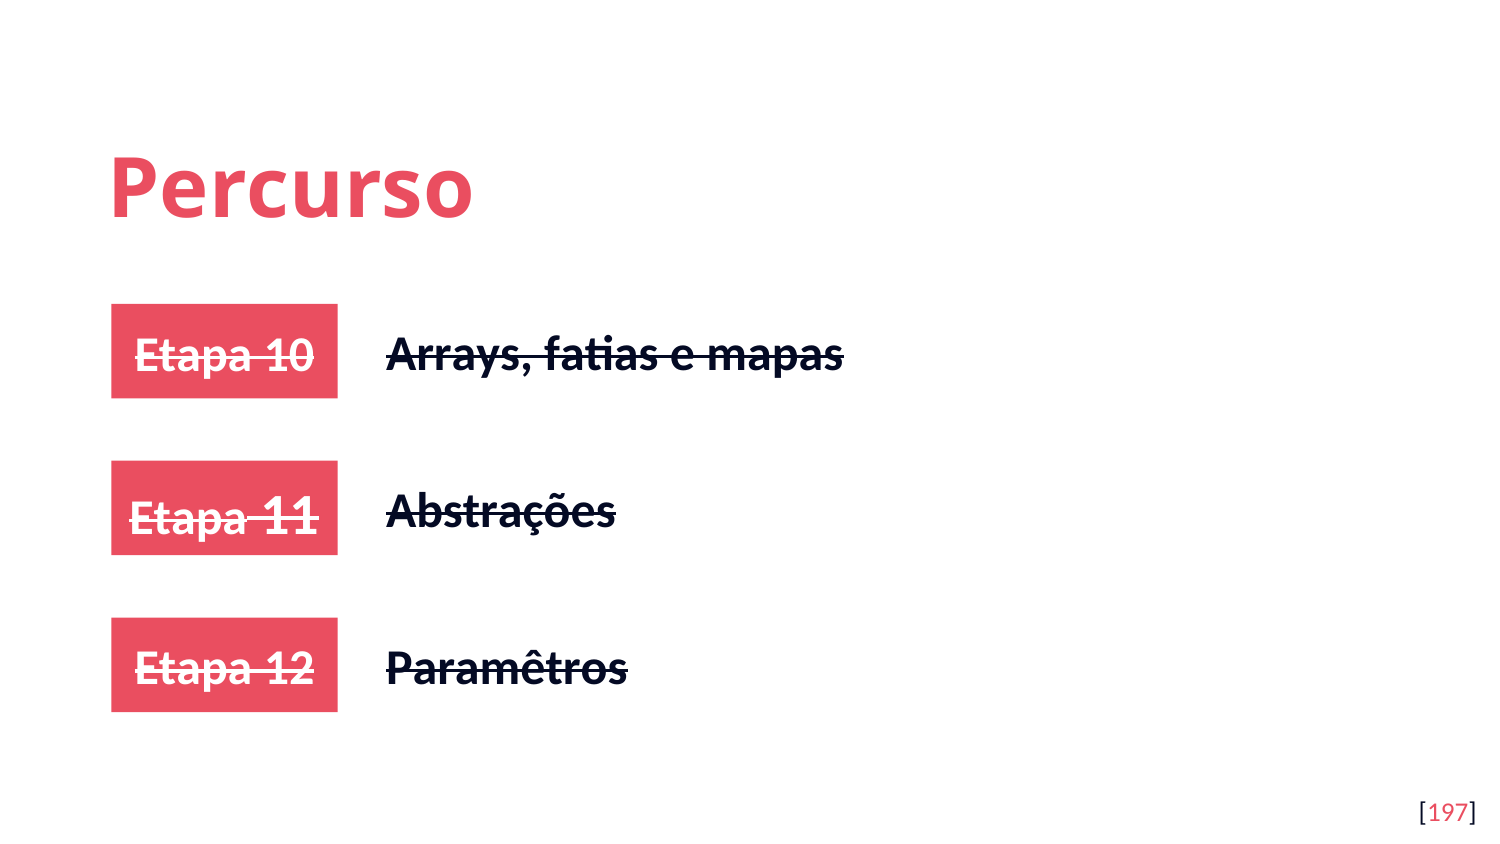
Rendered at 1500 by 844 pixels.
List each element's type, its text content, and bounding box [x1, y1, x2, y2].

text_box Arrays, fatias e mapas [371, 313, 1384, 389]
text_box Percurso [92, 104, 1309, 243]
text_box Etapa 11 [111, 460, 338, 556]
text_box Paramêtros [371, 627, 1384, 703]
text_box Etapa 12 [111, 617, 338, 713]
slide_number [197] [1403, 779, 1494, 844]
text_box Abstrações [371, 470, 1384, 546]
text_box Etapa 10 [111, 303, 338, 399]
